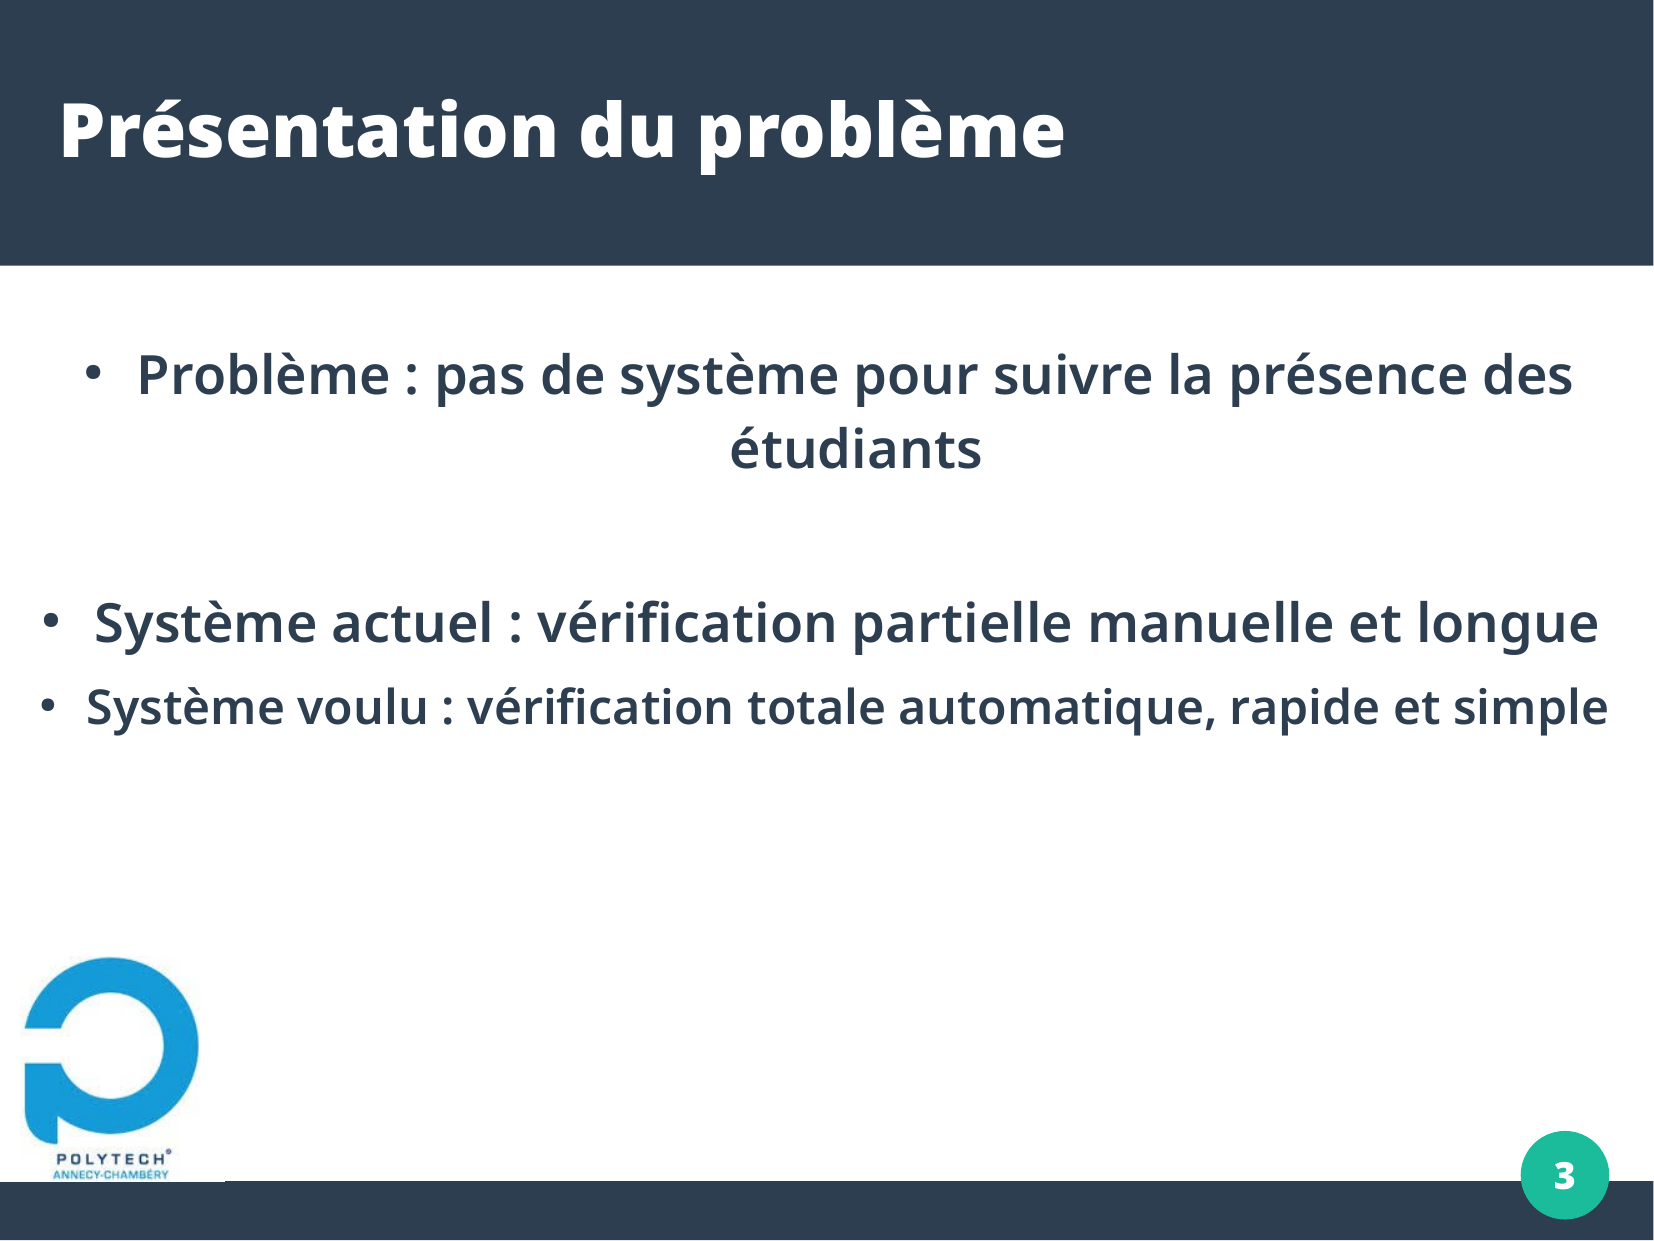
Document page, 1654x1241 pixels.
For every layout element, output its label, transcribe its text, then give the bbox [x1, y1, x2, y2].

title Présentation du problème [59, 49, 1595, 207]
list Problème : pas de système pour suivre la présence des étudiants [23, 336, 1619, 556]
picture [0, 956, 225, 1182]
list Système voulu : vérification totale automatique, rapide et simple [23, 673, 1619, 756]
list Système actuel : vérification partielle manuelle et longue [23, 584, 1619, 673]
